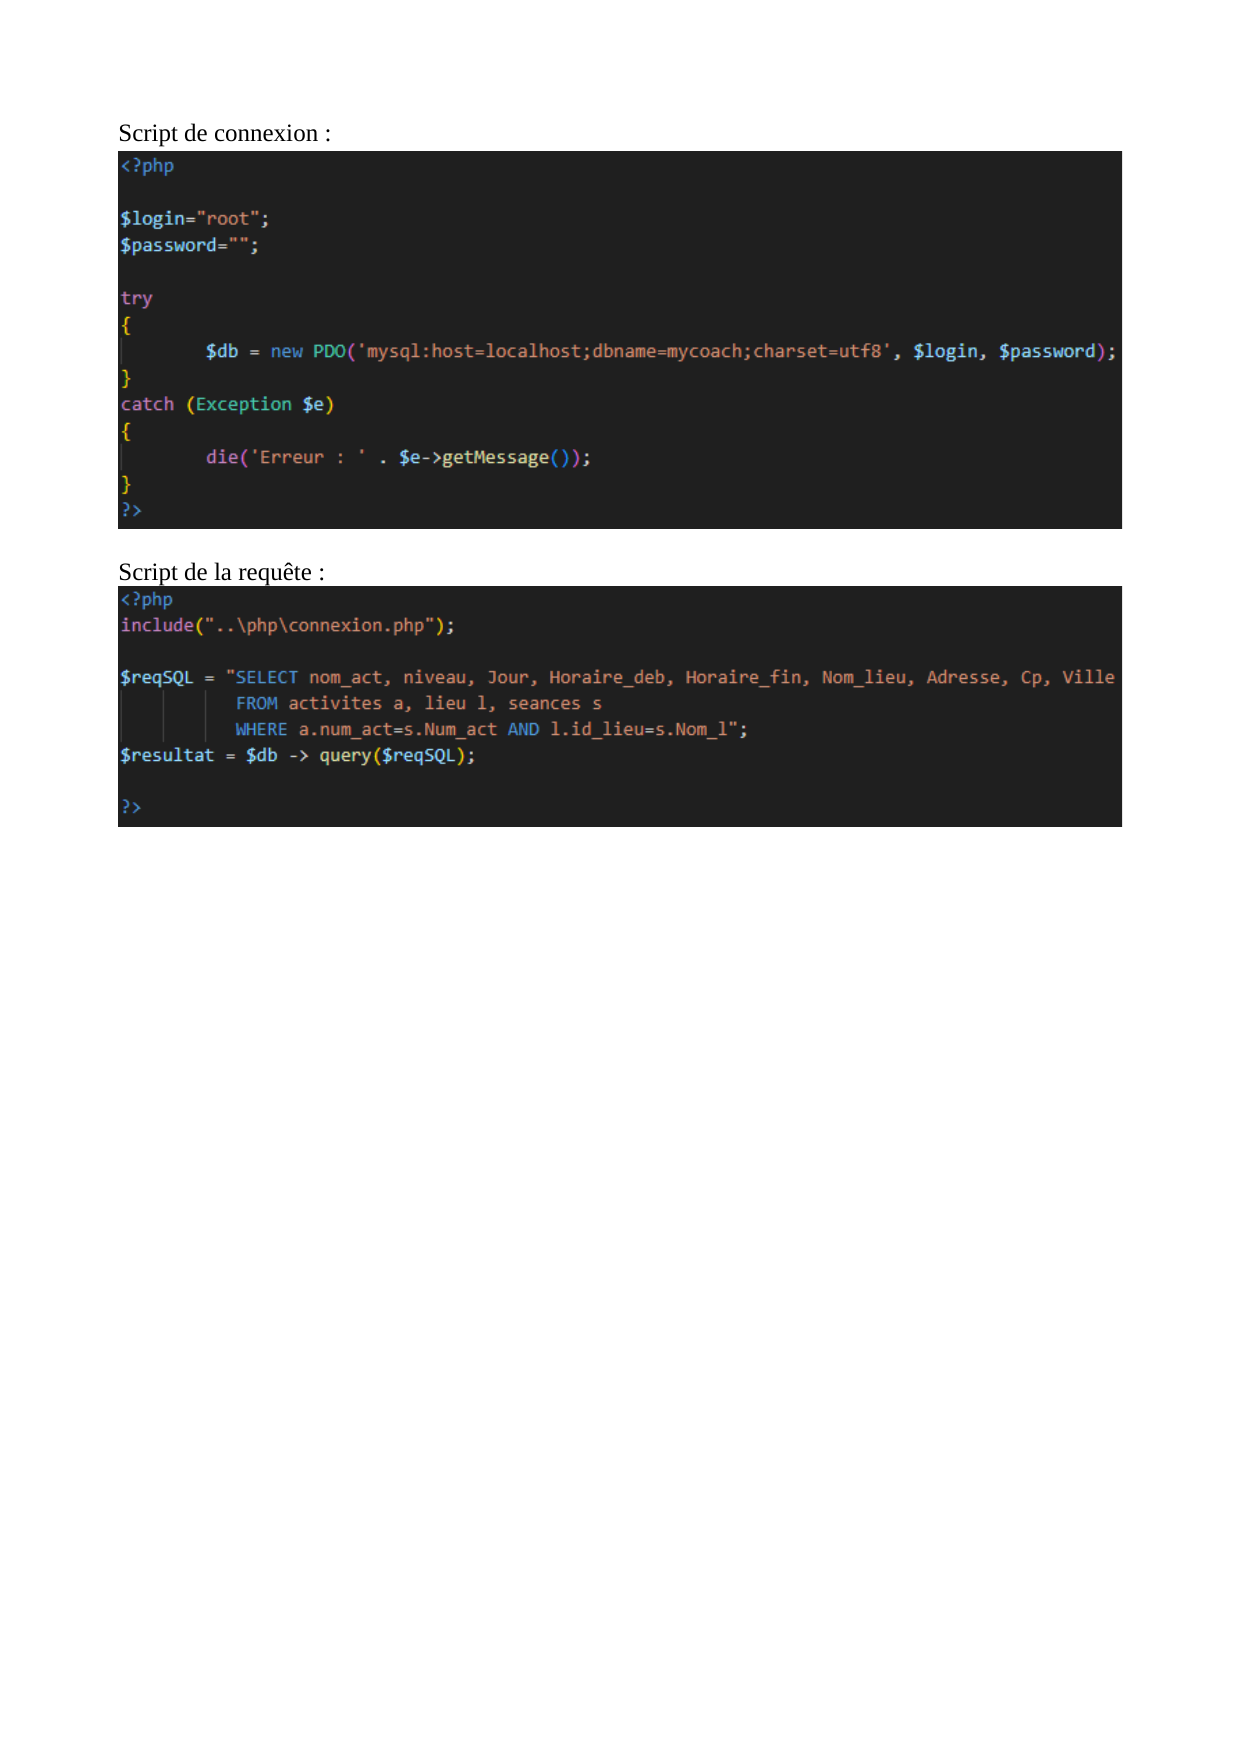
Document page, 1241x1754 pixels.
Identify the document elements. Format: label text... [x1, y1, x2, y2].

picture [118, 586, 1123, 827]
text Script de la requête : [118, 557, 1122, 586]
text Script de connexion : [118, 118, 1122, 147]
picture [118, 151, 1123, 529]
